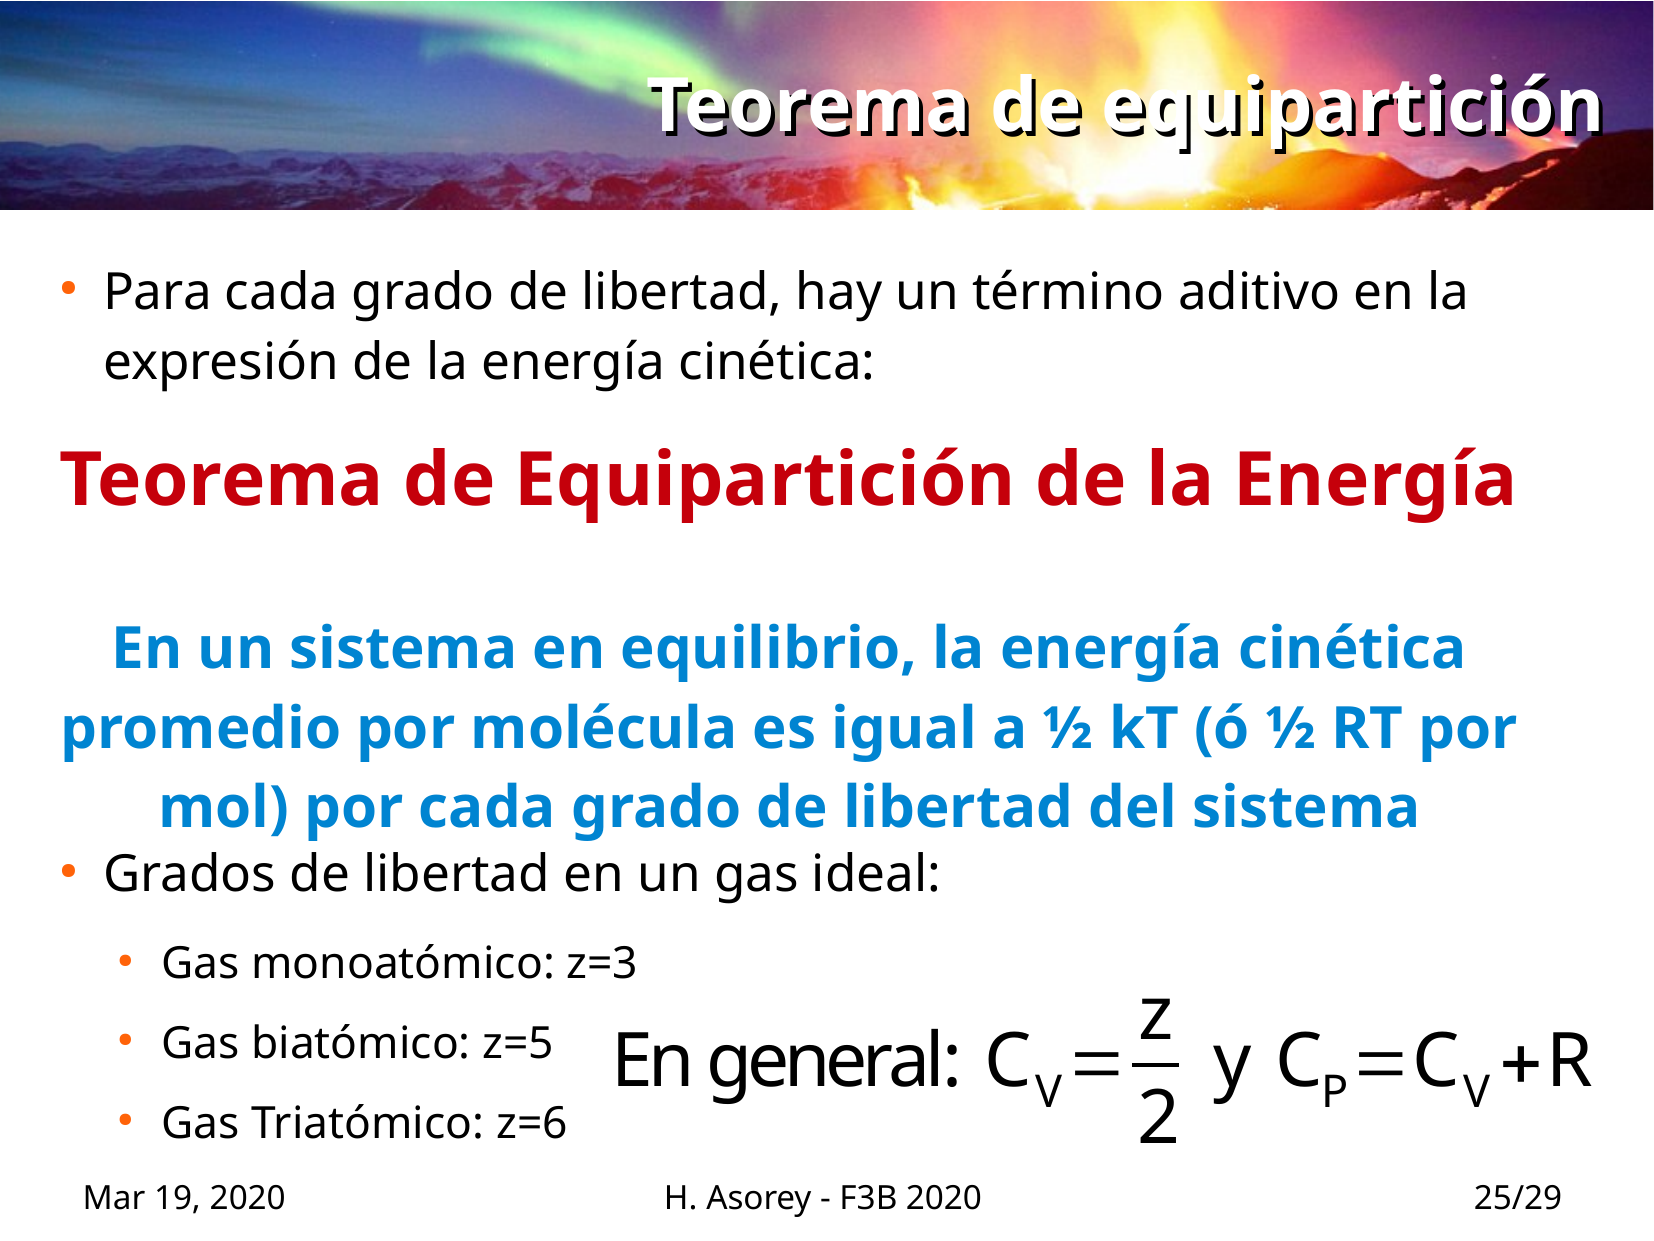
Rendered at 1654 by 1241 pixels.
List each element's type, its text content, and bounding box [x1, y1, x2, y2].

list Para cada grado de libertad, hay un término aditivo en la expresión de la energía cinética: Grados de libertad en un gas ideal: Gas monoatómico: z=3 Gas biatómico: z=5 Gas Triatómico: z=6 [45, 255, 1606, 417]
chart [605, 967, 1601, 1162]
list Para cada grado de libertad, hay un término aditivo en la expresión de la energía cinética: Grados de libertad en un gas ideal: Gas monoatómico: z=3 Gas biatómico: z=5 Gas Triatómico: z=6 [45, 808, 1606, 1156]
title Teorema de equipartición [45, 15, 1606, 191]
picture [0, 1, 1654, 210]
text_box Teorema de Equipartición de la Energía En un sistema en equilibrio, la energía cinética promedio por molécula es igual a ½ kT (ó ½ RT por mol) por cada grado de libertad del sistema [45, 417, 1644, 808]
